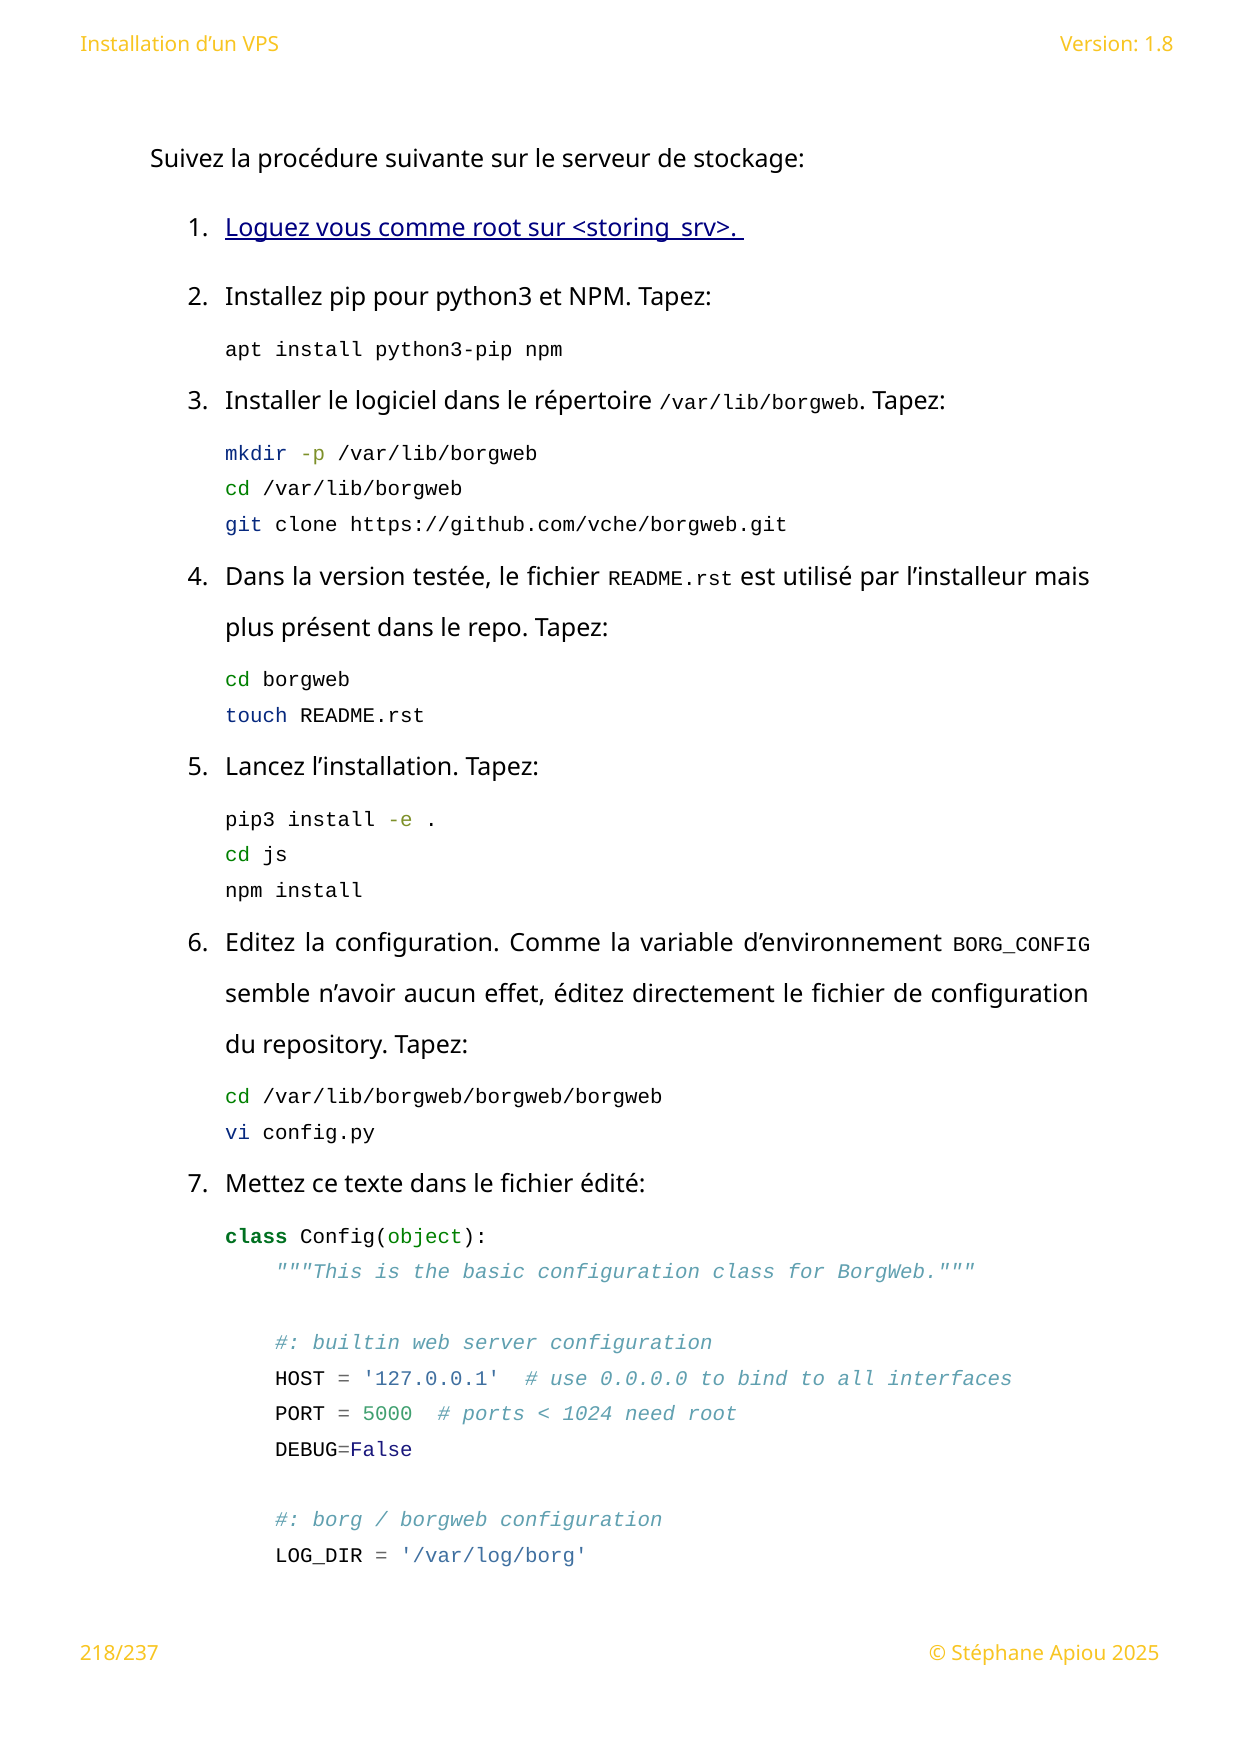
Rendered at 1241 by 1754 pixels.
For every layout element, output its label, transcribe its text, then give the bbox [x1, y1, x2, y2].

text Suivez la procédure suivante sur le serveur de stockage: [150, 141, 1090, 175]
list apt install python3-pip npm [187, 339, 1090, 362]
list Mettez ce texte dans le fichier édité: [187, 1166, 1090, 1200]
list Loguez vous comme root sur <storing_srv>. [187, 210, 1090, 244]
list Lancez l’installation. Tapez: [187, 749, 1090, 783]
list """This is the basic configuration class for BorgWeb.""" [187, 1262, 1090, 1285]
list vi config.py [187, 1122, 1090, 1145]
list touch README.rst [187, 705, 1090, 728]
list cd /var/lib/borgweb/borgweb/borgweb [187, 1086, 1090, 1110]
list HOST = '127.0.0.1' # use 0.0.0.0 to bind to all interfaces [187, 1368, 1090, 1391]
list #: builtin web server configuration [187, 1332, 1090, 1356]
list class Config(object): [187, 1226, 1090, 1250]
list Editez la configuration. Comme la variable d’environnement BORG_CONFIG semble n’avoir aucun effet, éditez directement le fichier de configuration du repository. Tapez: [187, 924, 1090, 1060]
list Installez pip pour python3 et NPM. Tapez: [187, 279, 1090, 313]
list cd js [187, 844, 1090, 868]
list cd borgweb [187, 669, 1090, 693]
list DEBUG=False [187, 1439, 1090, 1462]
list cd /var/lib/borgweb [187, 478, 1090, 502]
list LOG_DIR = '/var/log/borg' [187, 1545, 1090, 1568]
list mkdir -p /var/lib/borgweb [187, 443, 1090, 467]
list npm install [187, 880, 1090, 903]
list PORT = 5000 # ports < 1024 need root [187, 1403, 1090, 1427]
list pip3 install -e . [187, 809, 1090, 833]
list Dans la version testée, le fichier README.rst est utilisé par l’installeur mais plus présent dans le repo. Tapez: [187, 558, 1090, 643]
list git clone https://github.com/vche/borgweb.git [187, 514, 1090, 537]
list #: borg / borgweb configuration [187, 1509, 1090, 1533]
list Installer le logiciel dans le répertoire /var/lib/borgweb. Tapez: [187, 383, 1090, 417]
